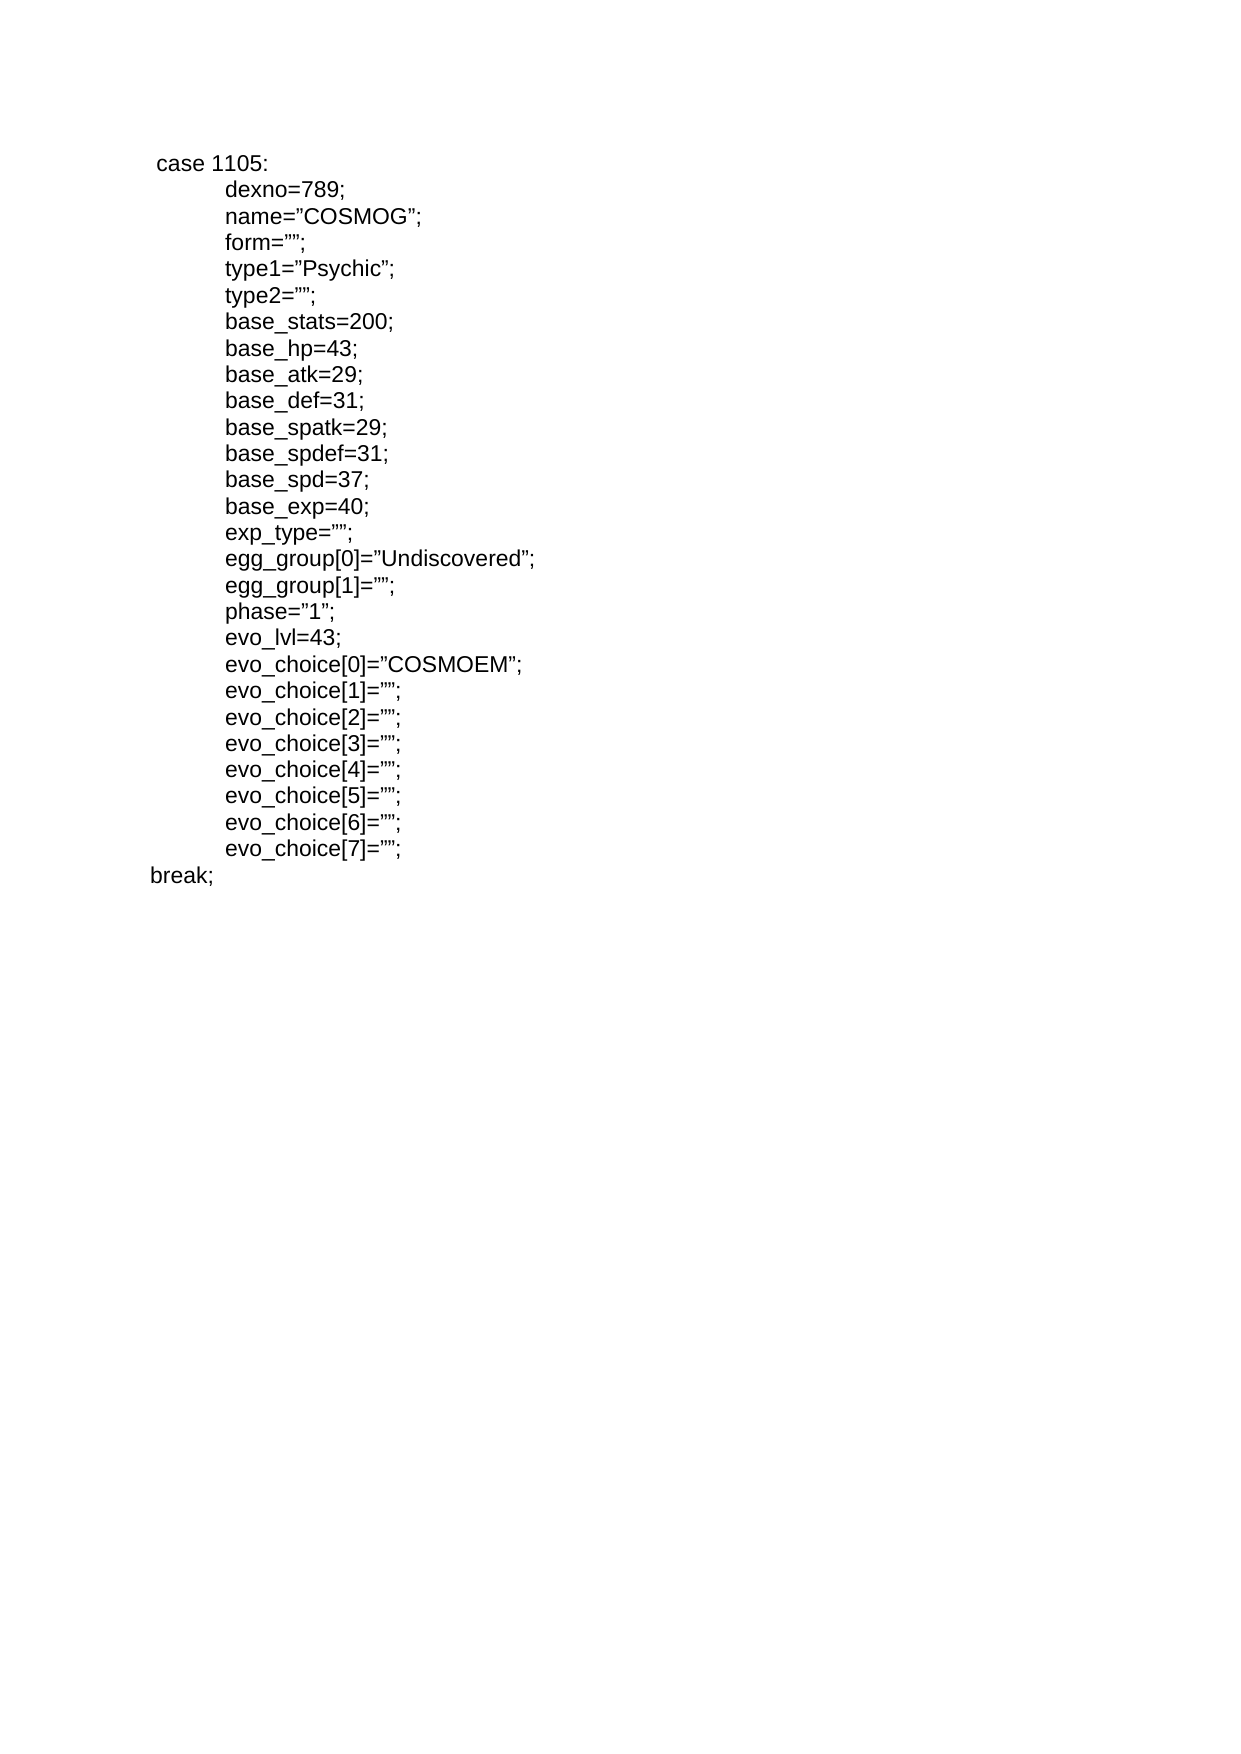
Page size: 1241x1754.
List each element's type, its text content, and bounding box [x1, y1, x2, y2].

text name=”COSMOG”; [150, 203, 1090, 229]
text base_spd=37; [150, 466, 1090, 493]
text form=””; [150, 229, 1090, 255]
text evo_lvl=43; [150, 624, 1090, 651]
text exp_type=””; [150, 519, 1090, 545]
text evo_choice[4]=””; [150, 756, 1090, 782]
text base_hp=43; [150, 334, 1090, 361]
text phase=”1”; [150, 598, 1090, 624]
text base_stats=200; [150, 308, 1090, 334]
text evo_choice[2]=””; [150, 703, 1090, 730]
text egg_group[0]=”Undiscovered”; [150, 545, 1090, 572]
text base_spdef=31; [150, 440, 1090, 466]
text egg_group[1]=””; [150, 572, 1090, 598]
text evo_choice[7]=””; [150, 835, 1090, 862]
text case 1105: [150, 150, 1090, 176]
text base_exp=40; [150, 493, 1090, 519]
text evo_choice[6]=””; [150, 809, 1090, 835]
text evo_choice[0]=”COSMOEM”; [150, 651, 1090, 677]
text evo_choice[3]=””; [150, 730, 1090, 756]
text evo_choice[1]=””; [150, 677, 1090, 703]
text evo_choice[5]=””; [150, 782, 1090, 809]
text base_atk=29; [150, 361, 1090, 387]
text base_spatk=29; [150, 413, 1090, 440]
text type1=”Psychic”; [150, 255, 1090, 282]
text type2=””; [150, 282, 1090, 308]
text break; [150, 862, 1090, 888]
text dexno=789; [150, 176, 1090, 203]
text base_def=31; [150, 387, 1090, 413]
